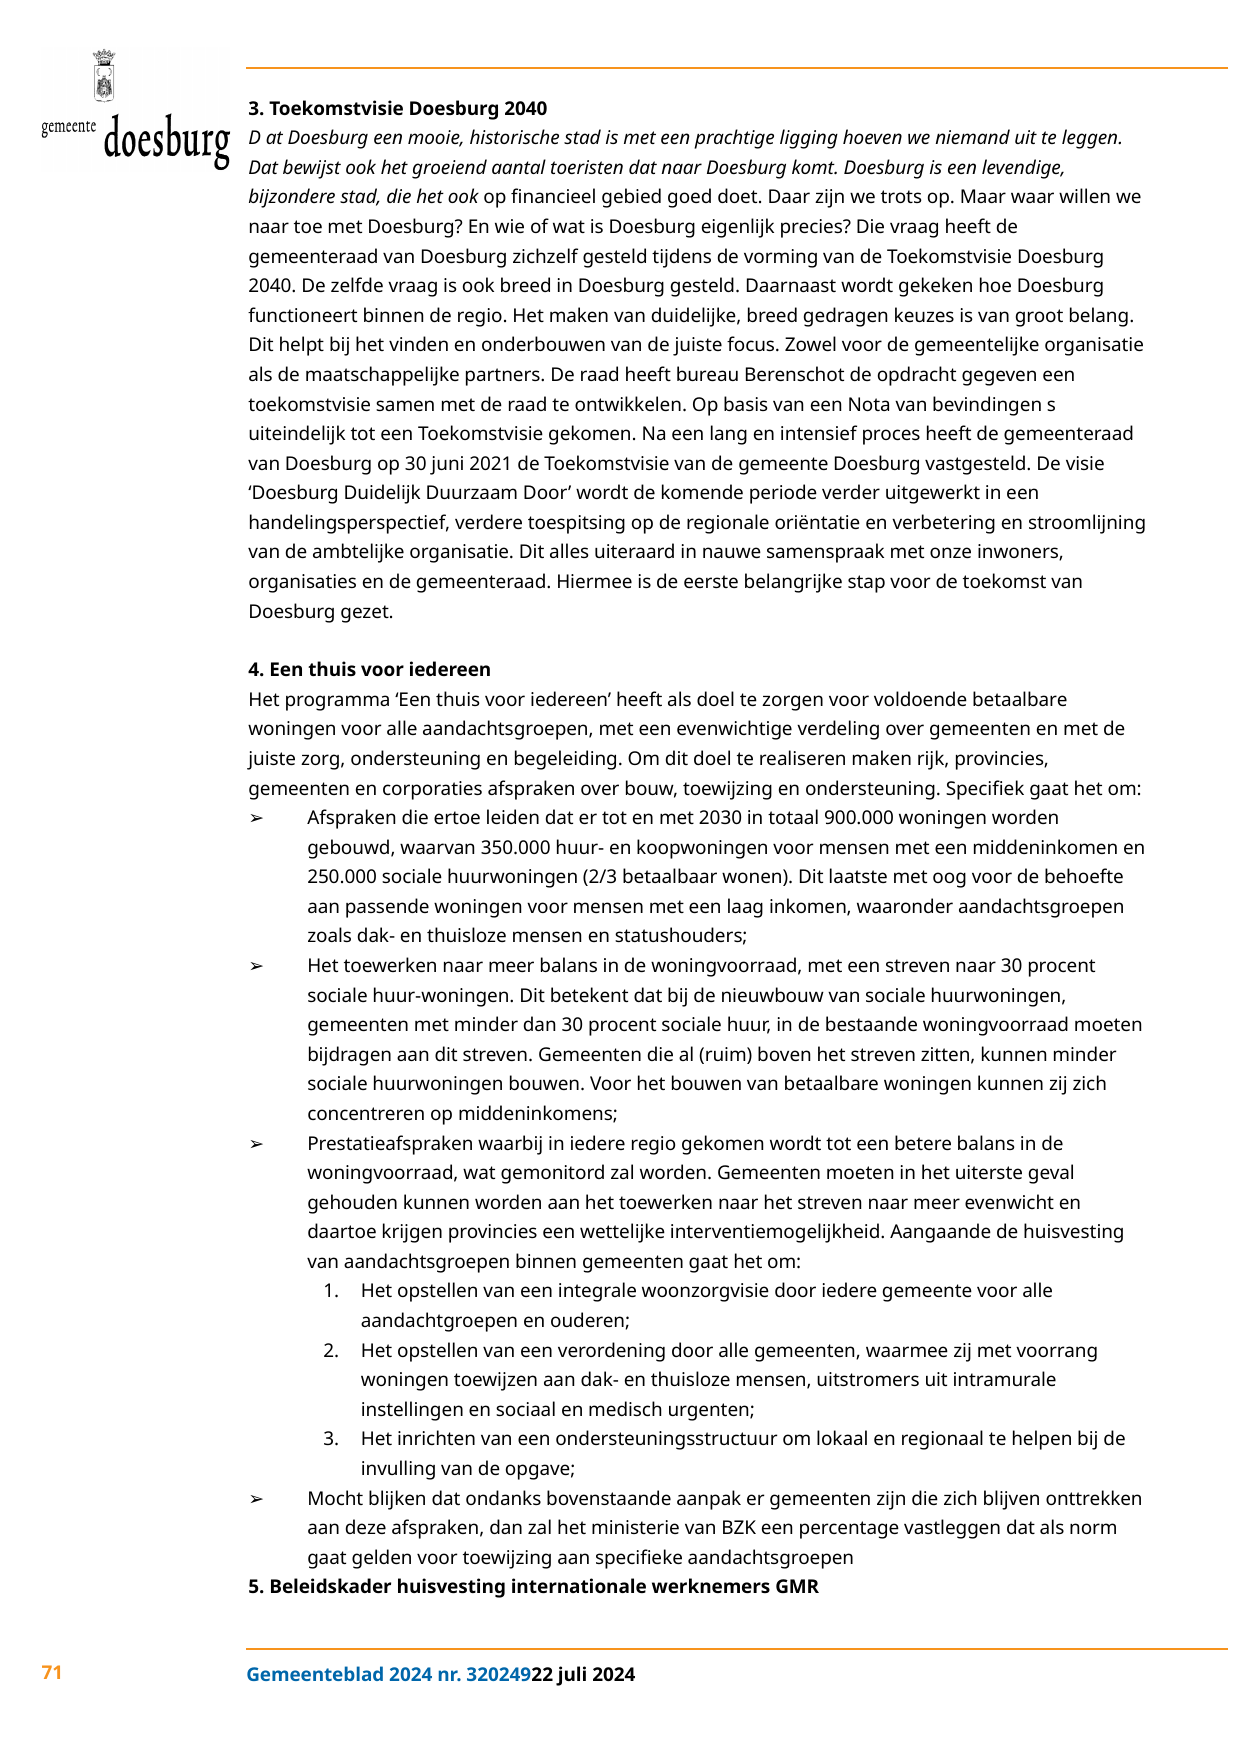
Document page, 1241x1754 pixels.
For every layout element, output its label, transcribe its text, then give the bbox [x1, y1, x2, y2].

text 4. Een thuis voor iedereen [248, 656, 1152, 682]
list Afspraken die ertoe leiden dat er tot en met 2030 in totaal 900.000 woningen worden gebouwd, waarvan 350.000 huur- en koopwoningen voor mensen met een middeninkomen en 250.000 sociale huurwoningen (2/3 betaalbaar wonen). Dit laatste met oog voor de behoefte aan passende woningen voor mensen met een laag inkomen, waaronder aandachtsgroepen zoals dak- en thuisloze mensen en statushouders; [248, 804, 1152, 948]
text 5. Beleidskader huisvesting internationale werknemers GMR [248, 1573, 1152, 1599]
picture [41, 47, 231, 172]
text 3. Toekomstvisie Doesburg 2040 [248, 95, 1152, 121]
text Het programma ‘Een thuis voor iedereen’ heeft als doel te zorgen voor voldoende betaalbare woningen voor alle aandachtsgroepen, met een evenwichtige verdeling over gemeenten en met de juiste zorg, ondersteuning en begeleiding. Om dit doel te realiseren maken rijk, provincies, gemeenten en corporaties afspraken over bouw, toewijzing en ondersteuning. Specifiek gaat het om: [248, 686, 1152, 800]
table_header D at Doesburg een mooie, historische stad is met een prachtige ligging hoeven we niemand uit te leggen. Dat bewijst ook het groeiend aantal toeristen dat naar Doesburg komt. Doesburg is een levendige, bijzondere stad, die het ook op financieel gebied goed doet. Daar zijn we trots op. Maar waar willen we naar toe met Doesburg? En wie of wat is Doesburg eigenlijk precies? Die vraag heeft de gemeenteraad van Doesburg zichzelf gesteld tijdens de vorming van de Toekomstvisie Doesburg 2040. De zelfde vraag is ook breed in Doesburg gesteld. Daarnaast wordt gekeken hoe Doesburg functioneert binnen de regio. Het maken van duidelijke, breed gedragen keuzes is van groot belang. Dit helpt bij het vinden en onderbouwen van de juiste focus. Zowel voor de gemeentelijke organisatie als de maatschappelijke partners. De raad heeft bureau Berenschot de opdracht gegeven een toekomstvisie samen met de raad te ontwikkelen. Op basis van een Nota van bevindingen s uiteindelijk tot een Toekomstvisie gekomen. Na een lang en intensief proces heeft de gemeenteraad van Doesburg op 30 juni 2021 de Toekomstvisie van de gemeente Doesburg vastgesteld. De visie ‘Doesburg Duidelijk Duurzaam Door’ wordt de komende periode verder uitgewerkt in een handelingsperspectief, verdere toespitsing op de regionale oriëntatie en verbetering en stroomlijning van de ambtelijke organisatie. Dit alles uiteraard in nauwe samenspraak met onze inwoners, organisaties en de gemeenteraad. Hiermee is de eerste belangrijke stap voor de toekomst van Doesburg gezet. [248, 125, 1152, 623]
list Het opstellen van een integrale woonzorgvisie door iedere gemeente voor alle aandachtgroepen en ouderen; [323, 1278, 1152, 1333]
list Het inrichten van een ondersteuningsstructuur om lokaal en regionaal te helpen bij de invulling van de opgave; [323, 1426, 1152, 1481]
list Het opstellen van een verordening door alle gemeenten, waarmee zij met voorrang woningen toewijzen aan dak- en thuisloze mensen, uitstromers uit intramurale instellingen en sociaal en medisch urgenten; [323, 1337, 1152, 1422]
list Het toewerken naar meer balans in de woningvoorraad, met een streven naar 30 procent sociale huur-woningen. Dit betekent dat bij de nieuwbouw van sociale huurwoningen, gemeenten met minder dan 30 procent sociale huur, in de bestaande woningvoorraad moeten bijdragen aan dit streven. Gemeenten die al (ruim) boven het streven zitten, kunnen minder sociale huurwoningen bouwen. Voor het bouwen van betaalbare woningen kunnen zij zich concentreren op middeninkomens; [248, 952, 1152, 1126]
list Prestatieafspraken waarbij in iedere regio gekomen wordt tot een betere balans in de woningvoorraad, wat gemonitord zal worden. Gemeenten moeten in het uiterste geval gehouden kunnen worden aan het toewerken naar het streven naar meer evenwicht en daartoe krijgen provincies een wettelijke interventiemogelijkheid. Aangaande de huisvesting van aandachtsgroepen binnen gemeenten gaat het om: [248, 1130, 1152, 1274]
list Mocht blijken dat ondanks bovenstaande aanpak er gemeenten zijn die zich blijven onttrekken aan deze afspraken, dan zal het ministerie van BZK een percentage vastleggen dat als norm gaat gelden voor toewijzing aan specifieke aandachtsgroepen [248, 1485, 1152, 1569]
